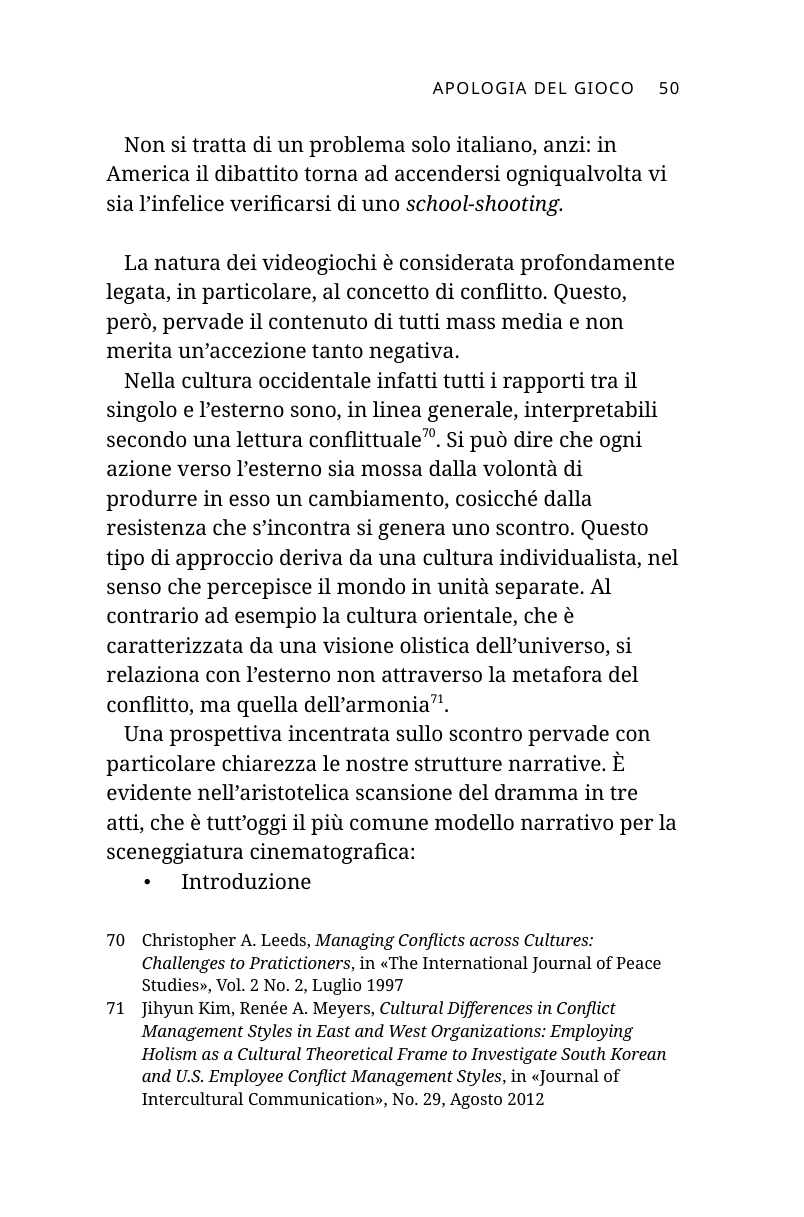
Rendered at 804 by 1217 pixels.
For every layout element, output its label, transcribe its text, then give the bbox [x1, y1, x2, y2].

text Christopher A. Leeds, Managing Conflicts across Cultures: Challenges to Pratictioners, in «The International Journal of Peace Studies», Vol. 2 No. 2, Luglio 1997 [106, 929, 679, 997]
list Introduzione [144, 866, 679, 895]
text La natura dei videogiochi è considerata profondamente legata, in particolare, al concetto di conflitto. Questo, però, pervade il contenuto di tutti mass media e non merita un’accezione tanto negativa. [106, 247, 679, 365]
text Nella cultura occidentale infatti tutti i rapporti tra il singolo e l’esterno sono, in linea generale, interpretabili secondo una lettura conflittuale. Si può dire che ogni azione verso l’esterno sia mossa dalla volontà di produrre in esso un cambiamento, cosicché dalla resistenza che s’incontra si genera uno scontro. Questo tipo di approccio deriva da una cultura individualista, nel senso che percepisce il mondo in unità separate. Al contrario ad esempio la cultura orientale, che è caratterizzata da una visione olistica dell’universo, si relaziona con l’esterno non attraverso la metafora del conflitto, ma quella dell’armonia. [106, 365, 679, 718]
text Jihyun Kim, Renée A. Meyers, Cultural Differences in Conflict Management Styles in East and West Organizations: Employing Holism as a Cultural Theoretical Frame to Investigate South Korean and U.S. Employee Conflict Management Styles, in «Journal of Intercultural Communication», No. 29, Agosto 2012 [106, 997, 679, 1110]
text Non si tratta di un problema solo italiano, anzi: in America il dibattito torna ad accendersi ogniqualvolta vi sia l’infelice verificarsi di uno school-shooting. [106, 129, 679, 217]
text Una prospettiva incentrata sullo scontro pervade con particolare chiarezza le nostre strutture narrative. È evidente nell’aristotelica scansione del dramma in tre atti, che è tutt’oggi il più comune modello narrativo per la sceneggiatura cinematografica: [106, 718, 679, 866]
